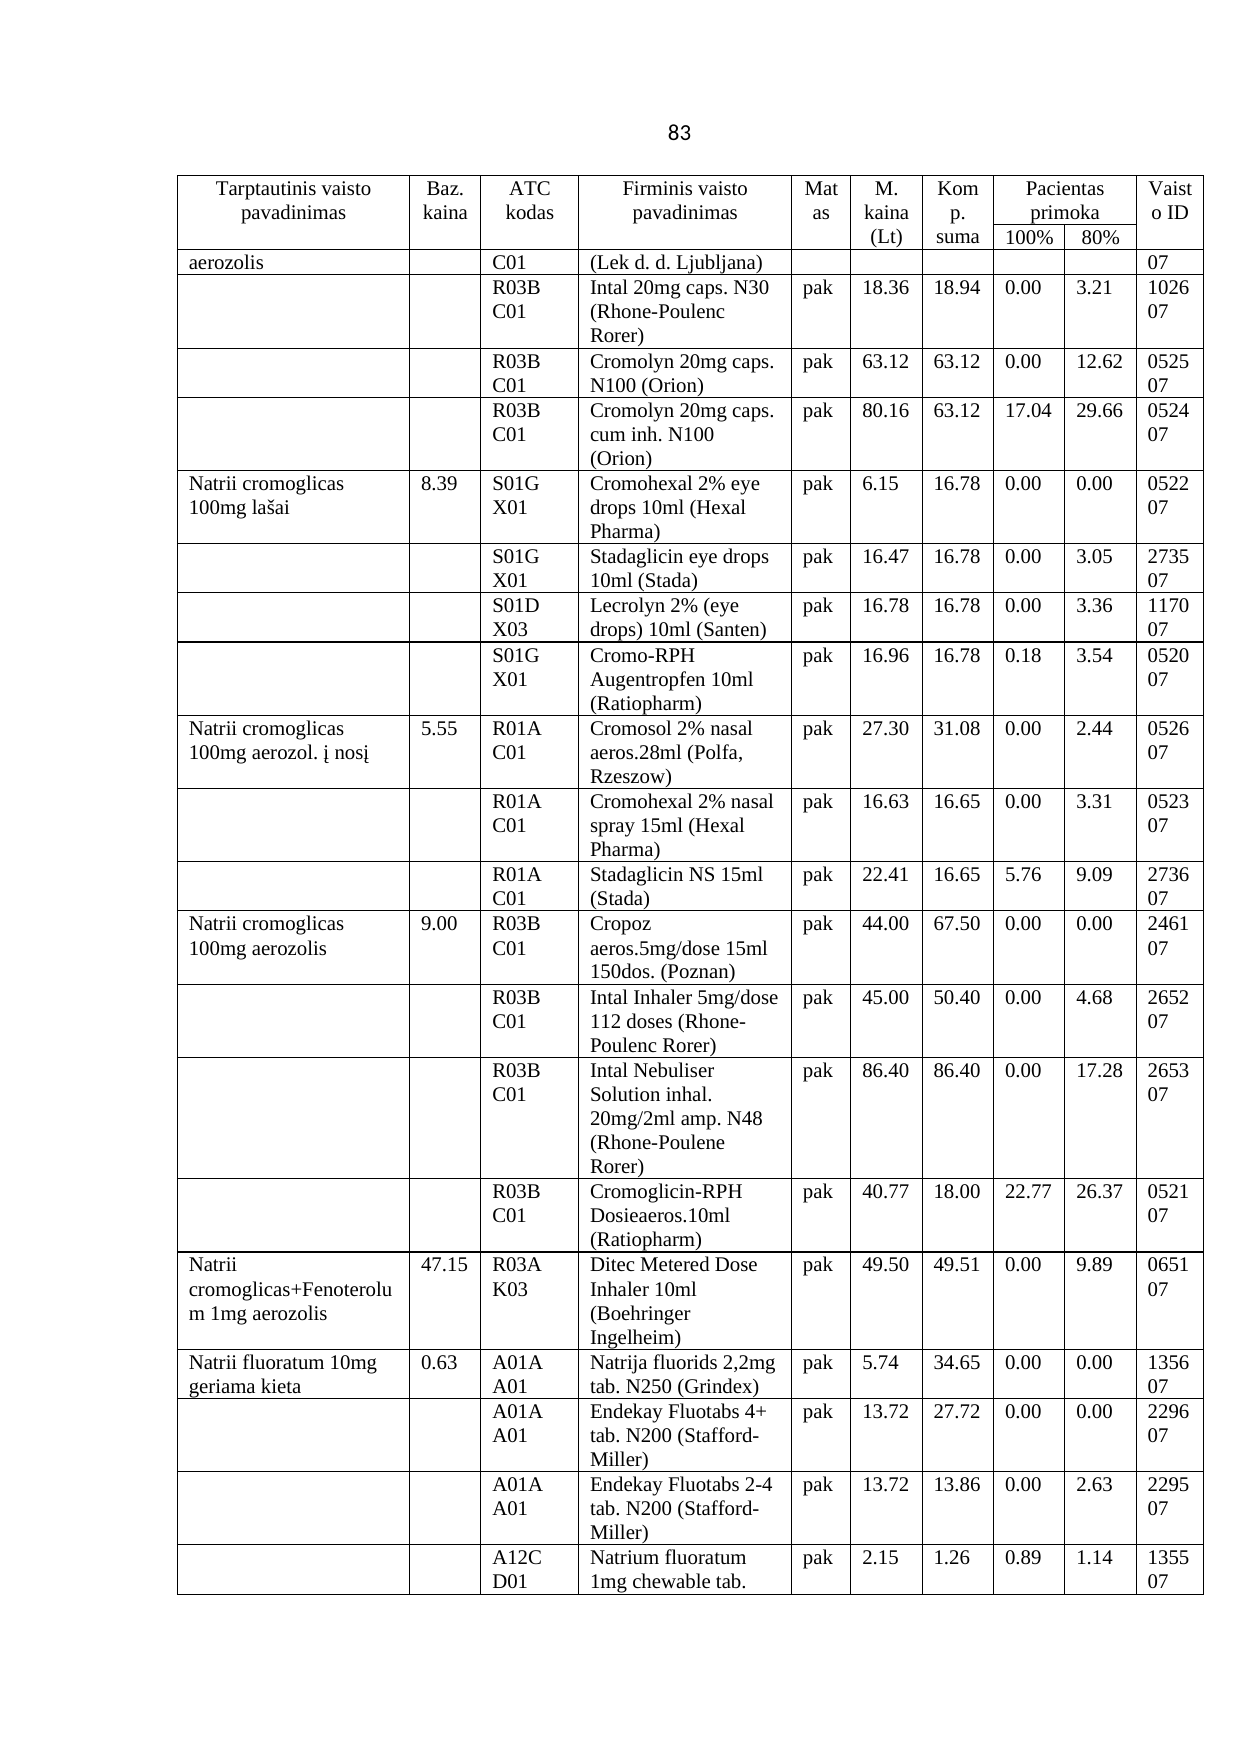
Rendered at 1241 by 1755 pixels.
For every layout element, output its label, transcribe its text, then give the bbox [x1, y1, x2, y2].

table_cell 18.94 [923, 250, 993, 274]
table_cell 18.36 [851, 275, 922, 347]
table_cell 8.39 [410, 471, 480, 543]
table_cell pak [792, 789, 850, 861]
table_cell [410, 1179, 480, 1251]
table_cell [410, 275, 480, 347]
table_cell 16.78 [923, 643, 993, 715]
table_cell A12C D01 [481, 1545, 578, 1593]
table_cell [410, 1058, 480, 1178]
table_cell 16.47 [851, 544, 922, 592]
table_cell [410, 593, 480, 641]
table_cell R03B C01 [481, 1179, 578, 1251]
table_cell 0.18 [994, 643, 1064, 715]
table_cell 13.72 [851, 1399, 922, 1471]
table_cell [178, 593, 409, 641]
table_cell [178, 985, 409, 1057]
table_cell 0.00 [994, 985, 1064, 1057]
table_cell 16.78 [923, 544, 993, 592]
table_cell Natrii fluoratum 10mg geriama kieta [178, 1350, 409, 1398]
table_cell 9.00 [410, 911, 480, 983]
table_cell Natrii cromoglicas 100mg aerozol. į nosį [178, 716, 409, 788]
table_cell pak [792, 1179, 850, 1251]
table_cell pak [792, 1350, 850, 1398]
table_cell 27.72 [923, 1399, 993, 1471]
table_cell A01A A01 [481, 1399, 578, 1471]
table_cell 246107 [1137, 911, 1203, 983]
table_cell 0.00 [994, 349, 1064, 397]
table_cell Natrii cromoglicas+Fenoterolum 1mg aerozolis [178, 1253, 409, 1349]
table_header Tarptautinis vaisto pavadinimas [178, 176, 409, 249]
table_cell Stadaglicin eye drops 10ml (Stada) [579, 544, 791, 592]
table_cell 47.15 [410, 1253, 480, 1349]
table_cell R03B C01 [481, 398, 578, 470]
table_cell 29.66 [1065, 398, 1136, 470]
table_cell Cromolyn 20mg caps. N100 (Orion) [579, 349, 791, 397]
table_cell 0.00 [1065, 471, 1136, 543]
table_cell 31.08 [923, 716, 993, 788]
table_cell 07 [1137, 250, 1203, 274]
table_cell 0.00 [994, 1253, 1064, 1349]
table_cell 229607 [1137, 1399, 1203, 1471]
table_cell [410, 1472, 480, 1544]
table_cell [178, 1545, 409, 1593]
table_cell Natrii cromoglicas 100mg lašai [178, 471, 409, 543]
table_header M. kaina (Lt) [851, 176, 922, 249]
table_header Baz. kaina [410, 176, 480, 249]
table_cell 2.44 [1065, 716, 1136, 788]
table_cell pak [792, 275, 850, 347]
table_cell [178, 1399, 409, 1471]
table_cell Natrium fluoratum 1mg chewable tab. [579, 1545, 791, 1593]
table_cell 229507 [1137, 1472, 1203, 1544]
table_cell 22.77 [994, 1179, 1064, 1251]
table_cell 16.78 [923, 471, 993, 543]
table_cell pak [792, 1545, 850, 1593]
table_cell 100% [994, 225, 1064, 249]
table_cell [178, 275, 409, 347]
table_cell pak [792, 1399, 850, 1471]
table_cell S01G X01 [481, 544, 578, 592]
table_cell 27.30 [851, 716, 922, 788]
table_cell [410, 862, 480, 910]
table_cell 0.00 [1065, 1350, 1136, 1398]
table_cell 3.21 [1065, 275, 1136, 347]
table_cell 16.78 [923, 593, 993, 641]
table_cell 63.12 [923, 349, 993, 397]
table_cell 2.63 [1065, 1472, 1136, 1544]
table_cell Intal Nebuliser Solution inhal. 20mg/2ml amp. N48 (Rhone-Poulene Rorer) [579, 1058, 791, 1178]
table_cell Natrija fluorids 2,2mg tab. N250 (Grindex) [579, 1350, 791, 1398]
table_cell 052507 [1137, 349, 1203, 397]
table_cell pak [792, 544, 850, 592]
table_cell [178, 1472, 409, 1544]
table_cell Cromo-RPH Augentropfen 10ml (Ratiopharm) [579, 643, 791, 715]
table_cell 1.26 [923, 1545, 993, 1593]
table_cell 16.78 [851, 593, 922, 641]
table_cell 0.00 [994, 911, 1064, 983]
table_cell 17.28 [1065, 1058, 1136, 1178]
table_cell 67.50 [923, 911, 993, 983]
table_cell [410, 985, 480, 1057]
table_cell [851, 250, 922, 274]
table_cell 49.51 [923, 1253, 993, 1349]
table_cell 0.00 [994, 716, 1064, 788]
table_cell 40.77 [851, 1179, 922, 1251]
table_cell 80.16 [851, 398, 922, 470]
table_cell 265207 [1137, 985, 1203, 1057]
table_cell pak [792, 985, 850, 1057]
table_cell 34.65 [923, 1350, 993, 1398]
table_cell 45.00 [851, 985, 922, 1057]
table_cell 265307 [1137, 1058, 1203, 1178]
table_cell 16.65 [923, 862, 993, 910]
table_cell 16.65 [923, 789, 993, 861]
table_cell 86.40 [923, 1058, 993, 1178]
table_cell 0.00 [1065, 1399, 1136, 1471]
table_cell 6.15 [851, 471, 922, 543]
table_cell 13.72 [851, 1472, 922, 1544]
table_cell [792, 250, 850, 274]
table_cell R03B C01 [481, 1058, 578, 1178]
table_cell (Lek d. d. Ljubljana) [579, 250, 791, 274]
table_cell Lecrolyn 2% (eye drops) 10ml (Santen) [579, 593, 791, 641]
table_cell 22.41 [851, 862, 922, 910]
table_cell 63.12 [851, 349, 922, 397]
table_cell [178, 398, 409, 470]
table_cell 9.09 [1065, 862, 1136, 910]
table_cell S01D X03 [481, 593, 578, 641]
table_header Pacientas primoka [994, 176, 1136, 224]
table_cell Ditec Metered Dose Inhaler 10ml (Boehringer Ingelheim) [579, 1253, 791, 1349]
table_cell 5.55 [410, 716, 480, 788]
table_cell 052607 [1137, 716, 1203, 788]
table_cell 1.14 [1065, 1545, 1136, 1593]
table_cell [178, 1058, 409, 1178]
table_cell 135607 [1137, 1350, 1203, 1398]
table_cell 0.00 [994, 1350, 1064, 1398]
table_header Komp. suma (Lt) [923, 176, 993, 249]
table_cell 3.36 [1065, 593, 1136, 641]
table_cell C01 [481, 250, 578, 274]
table_cell 12.62 [1065, 349, 1136, 397]
table_cell 0.00 [994, 275, 1064, 347]
table_cell 0.00 [1065, 911, 1136, 983]
table_cell R01A C01 [481, 862, 578, 910]
table_cell pak [792, 716, 850, 788]
table_cell 63.12 [923, 398, 993, 470]
table_cell Intal Inhaler 5mg/dose 112 doses (Rhone-Poulenc Rorer) [579, 985, 791, 1057]
table_cell pak [792, 643, 850, 715]
table_cell 052107 [1137, 1179, 1203, 1251]
table_cell 50.40 [923, 985, 993, 1057]
table_cell 0.63 [410, 1350, 480, 1398]
table_cell S01G X01 [481, 471, 578, 543]
table_cell [410, 398, 480, 470]
table_cell [410, 643, 480, 715]
table_header Firminis vaisto pavadinimas [579, 176, 791, 249]
table_cell Intal 20mg caps. N30 (Rhone-Poulenc Rorer) [579, 275, 791, 347]
table_cell 065107 [1137, 1253, 1203, 1349]
table_cell 4.68 [1065, 985, 1136, 1057]
table_cell Cromolyn 20mg caps. cum inh. N100 (Orion) [579, 398, 791, 470]
table_cell 16.96 [851, 643, 922, 715]
table_cell 18.94 [923, 275, 993, 347]
table_cell 44.00 [851, 911, 922, 983]
table_cell [410, 789, 480, 861]
table_cell 5.76 [994, 862, 1064, 910]
table_cell pak [792, 1253, 850, 1349]
table_cell [410, 349, 480, 397]
table_cell [410, 250, 480, 274]
table_cell Stadaglicin NS 15ml (Stada) [579, 862, 791, 910]
table_cell 2.15 [851, 1545, 922, 1593]
table_cell 49.50 [851, 1253, 922, 1349]
table_cell pak [792, 471, 850, 543]
table_cell 273607 [1137, 862, 1203, 910]
table_cell 0.00 [994, 593, 1064, 641]
table_cell 9.89 [1065, 1253, 1136, 1349]
table_header ATC kodas [481, 176, 578, 249]
table_cell pak [792, 349, 850, 397]
table_cell A01A A01 [481, 1350, 578, 1398]
table_cell Cromosol 2% nasal aeros.28ml (Polfa, Rzeszow) [579, 716, 791, 788]
table_cell 0.00 [994, 1472, 1064, 1544]
table_cell [178, 643, 409, 715]
table_cell 0.00 [994, 544, 1064, 592]
table_cell 102607 [1137, 275, 1203, 347]
table_cell pak [792, 593, 850, 641]
table_cell [410, 1545, 480, 1593]
table_cell 0.89 [994, 1545, 1064, 1593]
table_cell Endekay Fluotabs 4+ tab. N200 (Stafford-Miller) [579, 1399, 791, 1471]
table_cell [178, 1179, 409, 1251]
table_cell 3.54 [1065, 643, 1136, 715]
table_cell [410, 544, 480, 592]
table_cell 117007 [1137, 593, 1203, 641]
table_cell [178, 789, 409, 861]
table_cell 273507 [1137, 544, 1203, 592]
table_header Vaisto ID [1137, 176, 1203, 249]
table_cell R03B C01 [481, 275, 578, 347]
table_cell [994, 250, 1064, 274]
table_cell [178, 349, 409, 397]
table_cell pak [792, 862, 850, 910]
table_cell 86.40 [851, 1058, 922, 1178]
table_cell 0.00 [994, 1058, 1064, 1178]
table_cell pak [792, 1058, 850, 1178]
table_cell Cromoglicin-RPH Dosieaeros.10ml (Ratiopharm) [579, 1179, 791, 1251]
table_cell [178, 544, 409, 592]
table_cell Cromohexal 2% nasal spray 15ml (Hexal Pharma) [579, 789, 791, 861]
table_cell 052407 [1137, 398, 1203, 470]
table_cell [410, 1399, 480, 1471]
table_cell 13.86 [923, 1472, 993, 1544]
table_cell R03B C01 [481, 985, 578, 1057]
table_cell pak [792, 911, 850, 983]
table_cell Cropoz aeros.5mg/dose 15ml 150dos. (Poznan) [579, 911, 791, 983]
table_cell R01A C01 [481, 716, 578, 788]
table_cell 17.04 [994, 398, 1064, 470]
table_cell 135507 [1137, 1545, 1203, 1593]
table_cell 0.00 [994, 1399, 1064, 1471]
table_cell 80% [1065, 225, 1136, 249]
table_header Matas [792, 176, 850, 249]
table_cell Cromohexal 2% eye drops 10ml (Hexal Pharma) [579, 471, 791, 543]
table_cell 3.31 [1065, 789, 1136, 861]
table_cell 5.74 [851, 1350, 922, 1398]
table_cell R03B C01 [481, 349, 578, 397]
table_cell 052207 [1137, 471, 1203, 543]
table_cell [1065, 250, 1136, 274]
table_cell 0.00 [994, 789, 1064, 861]
table_cell Endekay Fluotabs 2-4 tab. N200 (Stafford-Miller) [579, 1472, 791, 1544]
table_cell Natrii cromoglicas 100mg aerozolis [178, 911, 409, 983]
table_cell A01A A01 [481, 1472, 578, 1544]
table_cell 0.00 [994, 471, 1064, 543]
table_cell pak [792, 1472, 850, 1544]
table_cell [178, 862, 409, 910]
table_cell 052307 [1137, 789, 1203, 861]
table_cell R03B C01 [481, 911, 578, 983]
table_cell R01A C01 [481, 789, 578, 861]
table_cell R03A K03 [481, 1253, 578, 1349]
table_cell aerozolis [178, 250, 409, 274]
table_cell 26.37 [1065, 1179, 1136, 1251]
table_cell 3.05 [1065, 544, 1136, 592]
table_cell S01G X01 [481, 643, 578, 715]
table_cell 18.00 [923, 1179, 993, 1251]
table_cell 16.63 [851, 789, 922, 861]
table_cell 052007 [1137, 643, 1203, 715]
table_cell pak [792, 398, 850, 470]
